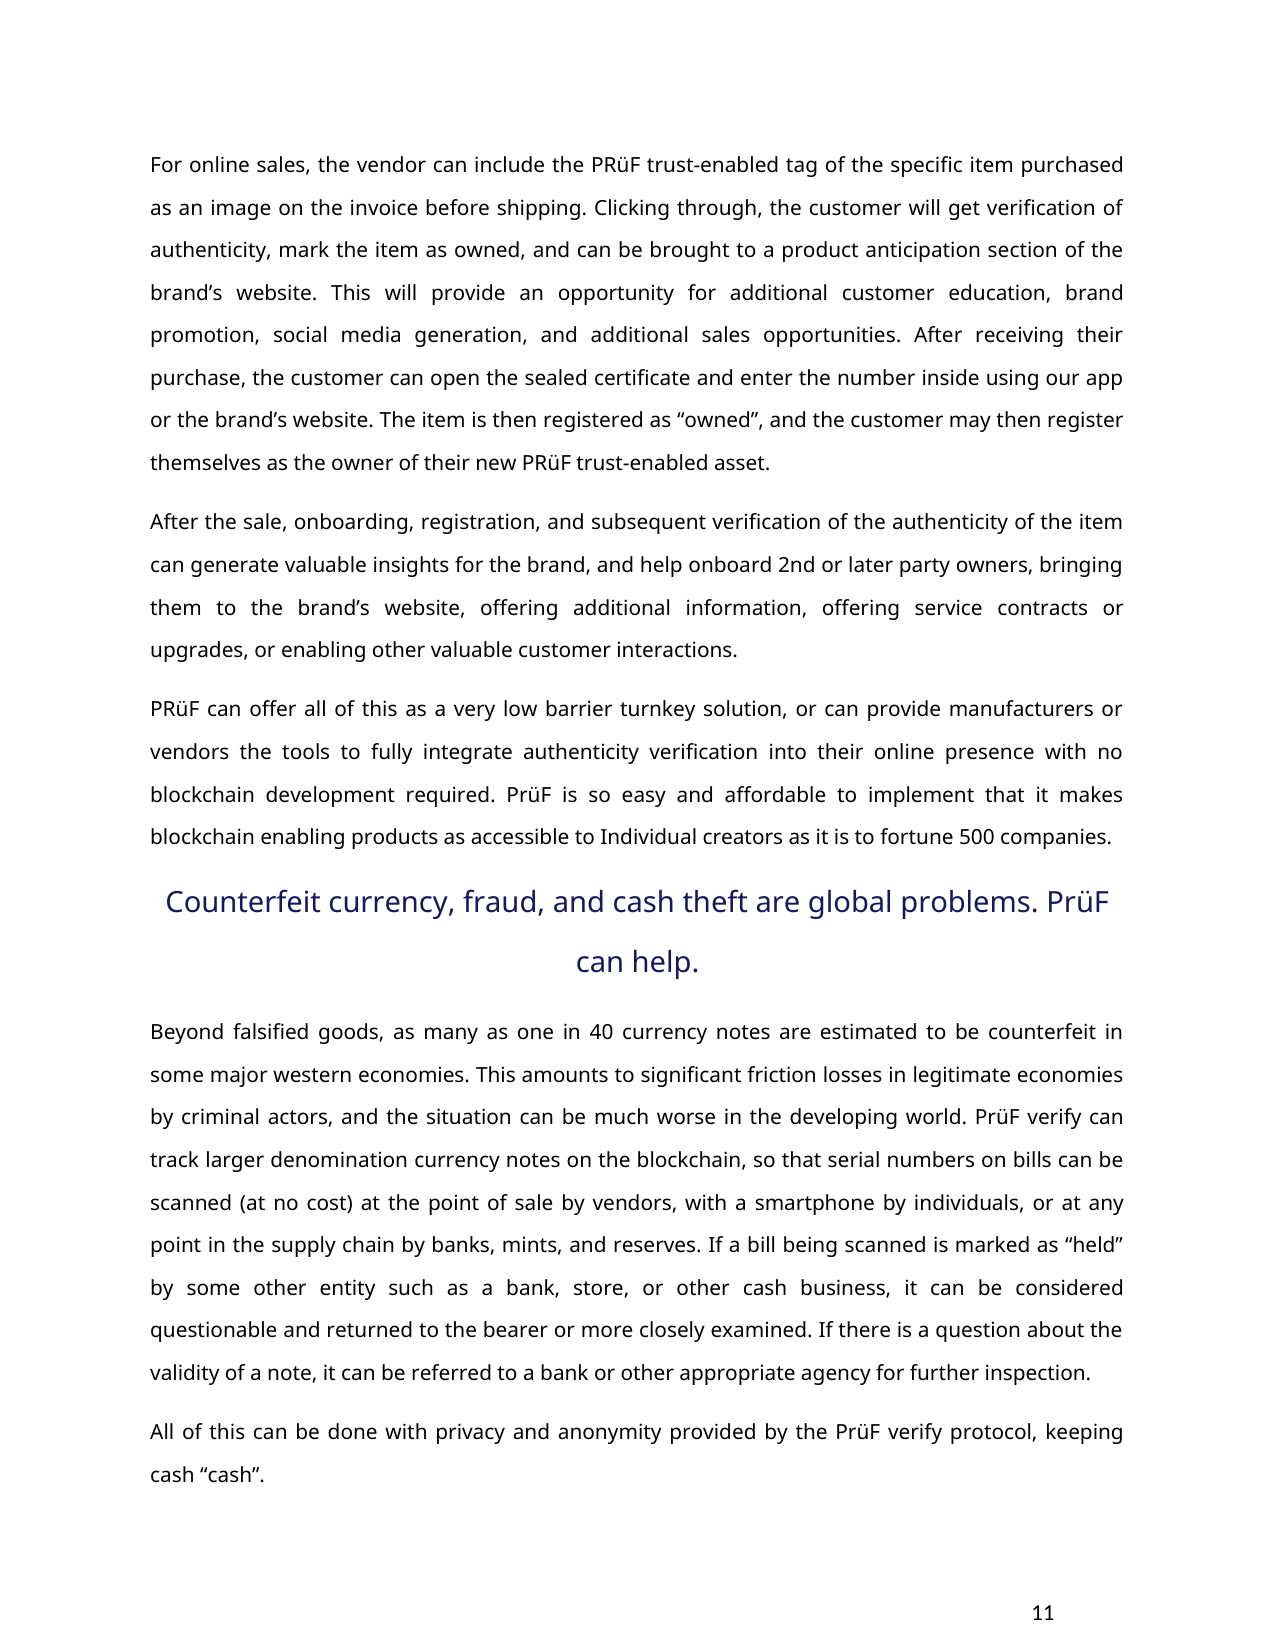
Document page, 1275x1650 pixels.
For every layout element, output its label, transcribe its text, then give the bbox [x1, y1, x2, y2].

text All of this can be done with privacy and anonymity provided by the PrüF verify protocol, keeping cash “cash”. [150, 1417, 1125, 1488]
text PRüF can offer all of this as a very low barrier turnkey solution, or can provide manufacturers or vendors the tools to fully integrate authenticity verification into their online presence with no blockchain development required. PrüF is so easy and affordable to implement that it makes blockchain enabling products as accessible to Individual creators as it is to fortune 500 companies. [150, 694, 1125, 851]
text Counterfeit currency, fraud, and cash theft are global problems. PrüF can help. [150, 882, 1125, 981]
text After the sale, onboarding, registration, and subsequent verification of the authenticity of the item can generate valuable insights for the brand, and help onboard 2nd or later party owners, bringing them to the brand’s website, offering additional information, offering service contracts or upgrades, or enabling other valuable customer interactions. [150, 507, 1125, 664]
text Beyond falsified goods, as many as one in 40 currency notes are estimated to be counterfeit in some major western economies. This amounts to significant friction losses in legitimate economies by criminal actors, and the situation can be much worse in the developing world. PrüF verify can track larger denomination currency notes on the blockchain, so that serial numbers on bills can be scanned (at no cost) at the point of sale by vendors, with a smartphone by individuals, or at any point in the supply chain by banks, mints, and reserves. If a bill being scanned is marked as “held” by some other entity such as a bank, store, or other cash business, it can be considered questionable and returned to the bearer or more closely examined. If there is a question about the validity of a note, it can be referred to a bank or other appropriate agency for further inspection. [150, 1017, 1125, 1387]
text For online sales, the vendor can include the PRüF trust-enabled tag of the specific item purchased as an image on the invoice before shipping. Clicking through, the customer will get verification of authenticity, mark the item as owned, and can be brought to a product anticipation section of the brand’s website. This will provide an opportunity for additional customer education, brand promotion, social media generation, and additional sales opportunities. After receiving their purchase, the customer can open the sealed certificate and enter the number inside using our app or the brand’s website. The item is then registered as “owned”, and the customer may then register themselves as the owner of their new PRüF trust-enabled asset. [150, 150, 1125, 477]
